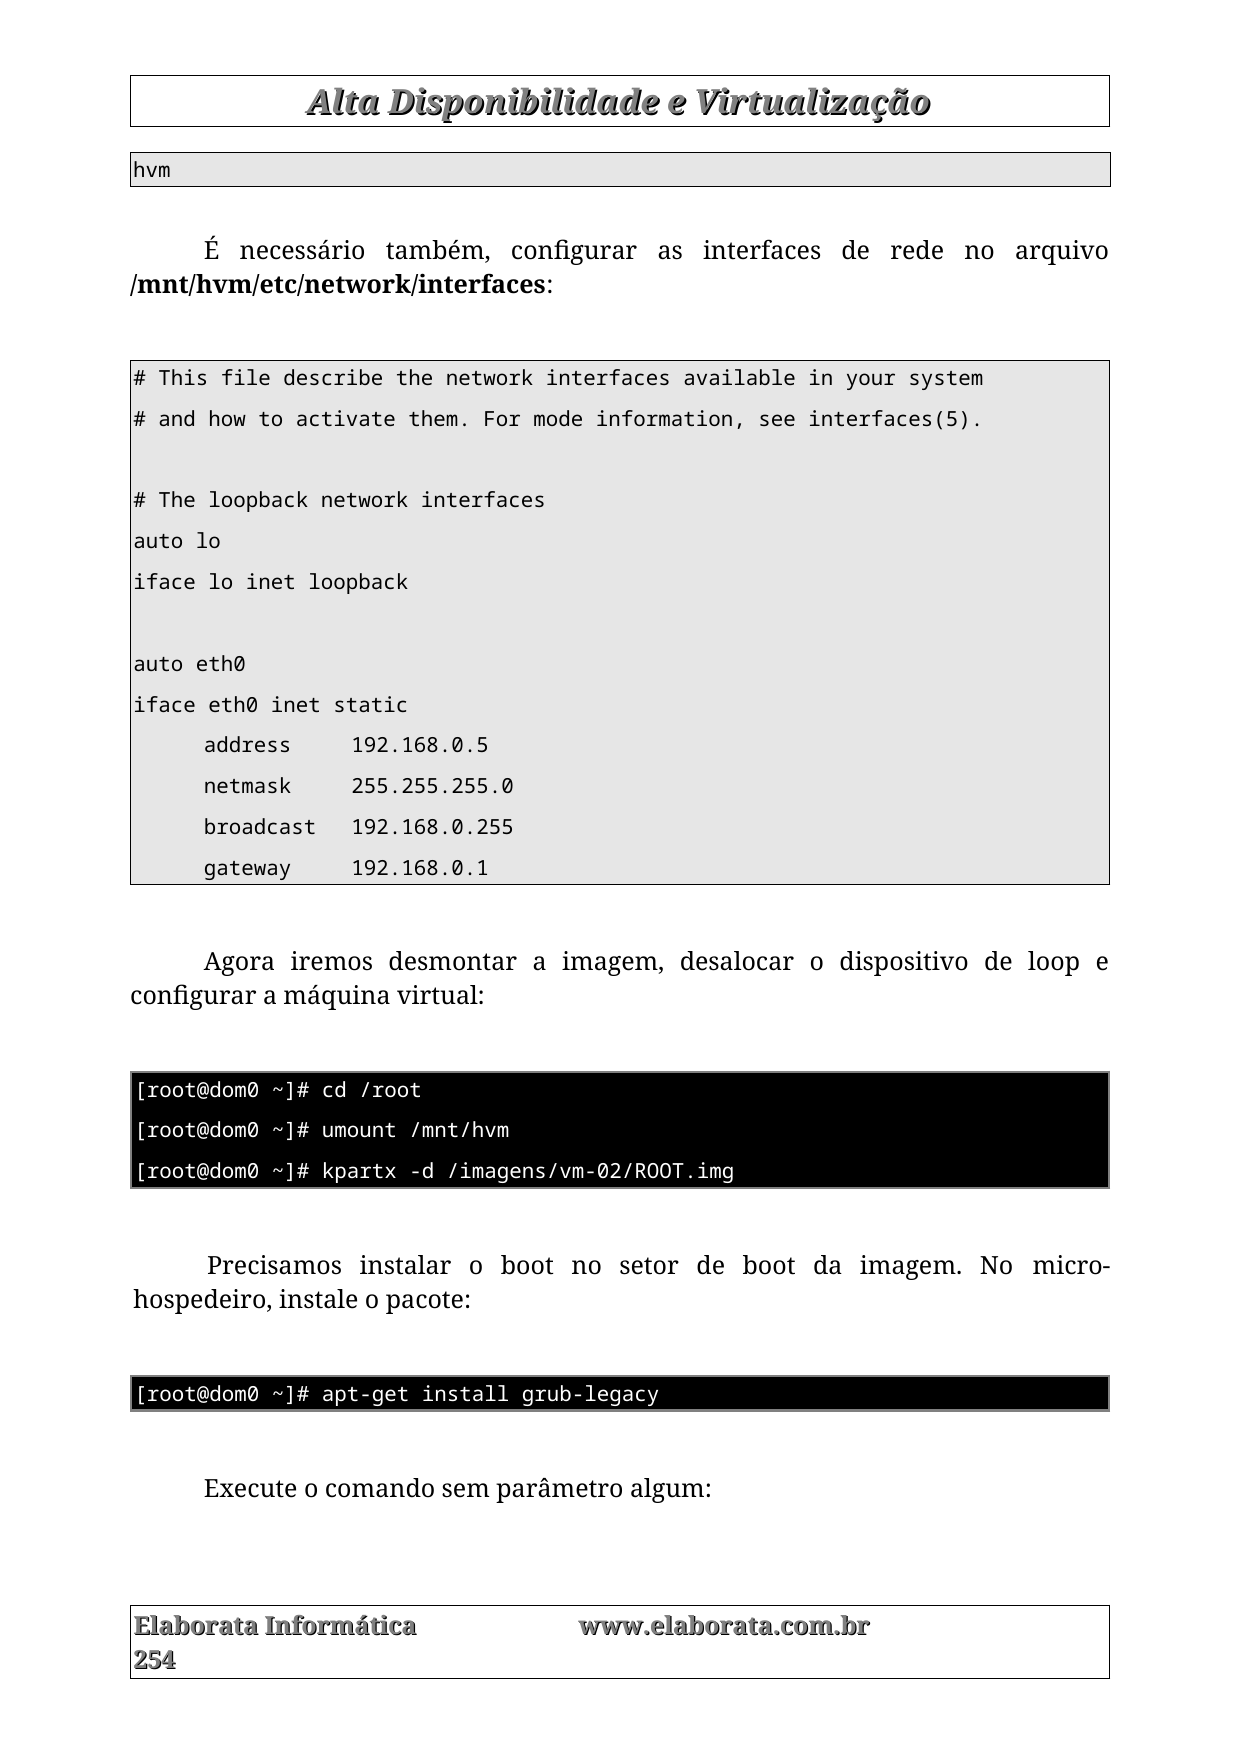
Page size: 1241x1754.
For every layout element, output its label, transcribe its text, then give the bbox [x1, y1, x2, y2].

text netmask 255.255.255.0 [131, 768, 1109, 800]
text gateway 192.168.0.1 [131, 850, 1109, 884]
text hvm [131, 153, 1110, 186]
text [root@dom0 ~]# kpartx -d /imagens/vm-02/ROOT.img [132, 1152, 1108, 1187]
text address 192.168.0.5 [131, 727, 1109, 759]
text auto lo [131, 523, 1109, 555]
text É necessário também, configurar as interfaces de rede no arquivo /mnt/hvm/etc/network/interfaces: [130, 233, 1110, 301]
text # and how to activate them. For mode information, see interfaces(5). [131, 401, 1109, 432]
text Execute o comando sem parâmetro algum: [130, 1470, 1110, 1504]
text Precisamos instalar o boot no setor de boot da imagem. No micro-hospedeiro, instale o pacote: [133, 1248, 1110, 1316]
text [root@dom0 ~]# cd /root [132, 1073, 1108, 1103]
text Agora iremos desmontar a imagem, desalocar o dispositivo de loop e configurar a máquina virtual: [130, 943, 1110, 1012]
text [root@dom0 ~]# umount /mnt/hvm [132, 1111, 1108, 1144]
text [root@dom0 ~]# apt-get install grub-legacy [132, 1377, 1108, 1409]
text broadcast 192.168.0.255 [131, 809, 1109, 841]
text auto eth0 [131, 646, 1109, 677]
text # This file describe the network interfaces available in your system [131, 361, 1109, 392]
text iface eth0 inet static [131, 687, 1109, 718]
text iface lo inet loopback [131, 564, 1109, 596]
text # The loopback network interfaces [131, 482, 1109, 514]
